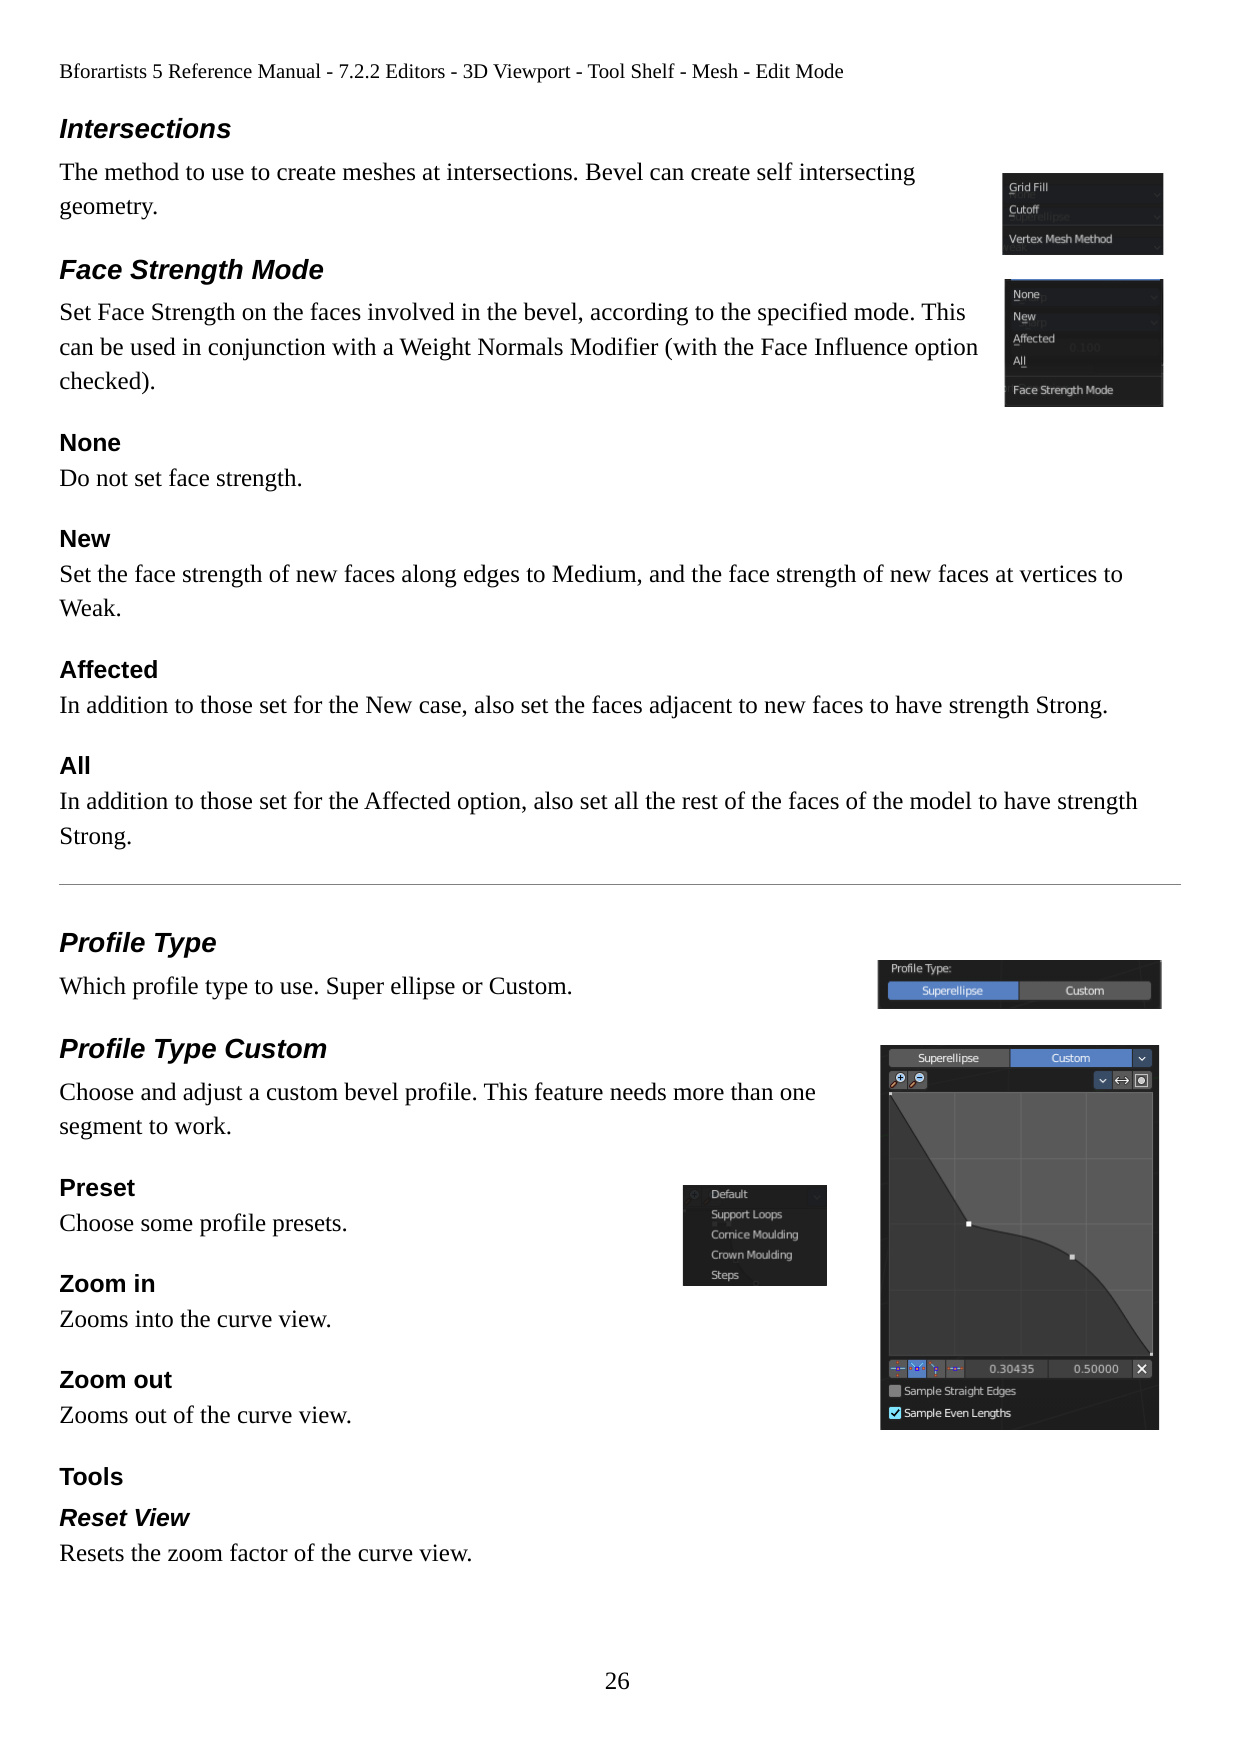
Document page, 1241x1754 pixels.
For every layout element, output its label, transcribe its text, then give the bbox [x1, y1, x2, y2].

picture [1002, 173, 1164, 255]
subtitle [1160, 1269, 1181, 1298]
subtitle Profile Type Custom [59, 1032, 1181, 1064]
subtitle Preset [59, 1173, 880, 1201]
text The method to use to create meshes at intersections. Bevel can create self intersecting geometry. [59, 157, 1181, 220]
subtitle Reset View [59, 1503, 1181, 1531]
subtitle All [59, 751, 1181, 780]
text [827, 1208, 880, 1236]
text [1160, 1304, 1181, 1333]
subtitle New [59, 524, 1181, 553]
text Set the face strength of new faces along edges to Medium, and the face strength of new faces at vertices to Weak. [59, 559, 1181, 622]
picture [877, 960, 1162, 1009]
text Which profile type to use. Super ellipse or Custom. [59, 971, 877, 999]
text Zooms into the curve view. [59, 1304, 880, 1333]
text Do not set face strength. [59, 463, 1181, 491]
text In addition to those set for the New case, also set the faces adjacent to new faces to have strength Strong. [59, 690, 1181, 719]
subtitle Zoom in [59, 1269, 880, 1298]
subtitle Zoom out [59, 1366, 880, 1394]
text Set Face Strength on the faces involved in the bevel, according to the specified mode. This can be used in conjunction with a Weight Normals Modifier (with the Face Influence option checked). [59, 297, 1004, 395]
text [1160, 1400, 1181, 1429]
subtitle None [59, 428, 1181, 456]
subtitle [1160, 1173, 1181, 1201]
text Choose and adjust a custom bevel profile. This feature needs more than one segment to work. [59, 1077, 880, 1140]
subtitle Tools [59, 1462, 1181, 1490]
text Choose some profile presets. [59, 1208, 682, 1236]
subtitle Affected [59, 655, 1181, 684]
subtitle Intersections [59, 113, 1181, 144]
text [1160, 1208, 1181, 1236]
subtitle Face Strength Mode [59, 253, 1181, 285]
picture [1004, 279, 1164, 407]
subtitle Profile Type [59, 926, 1181, 958]
text Zooms out of the curve view. [59, 1400, 880, 1429]
text Resets the zoom factor of the curve view. [59, 1538, 1181, 1566]
text In addition to those set for the Affected option, also set all the rest of the faces of the model to have strength Strong. [59, 786, 1181, 849]
picture [682, 1185, 827, 1286]
subtitle [1160, 1366, 1181, 1394]
picture [880, 1045, 1160, 1430]
